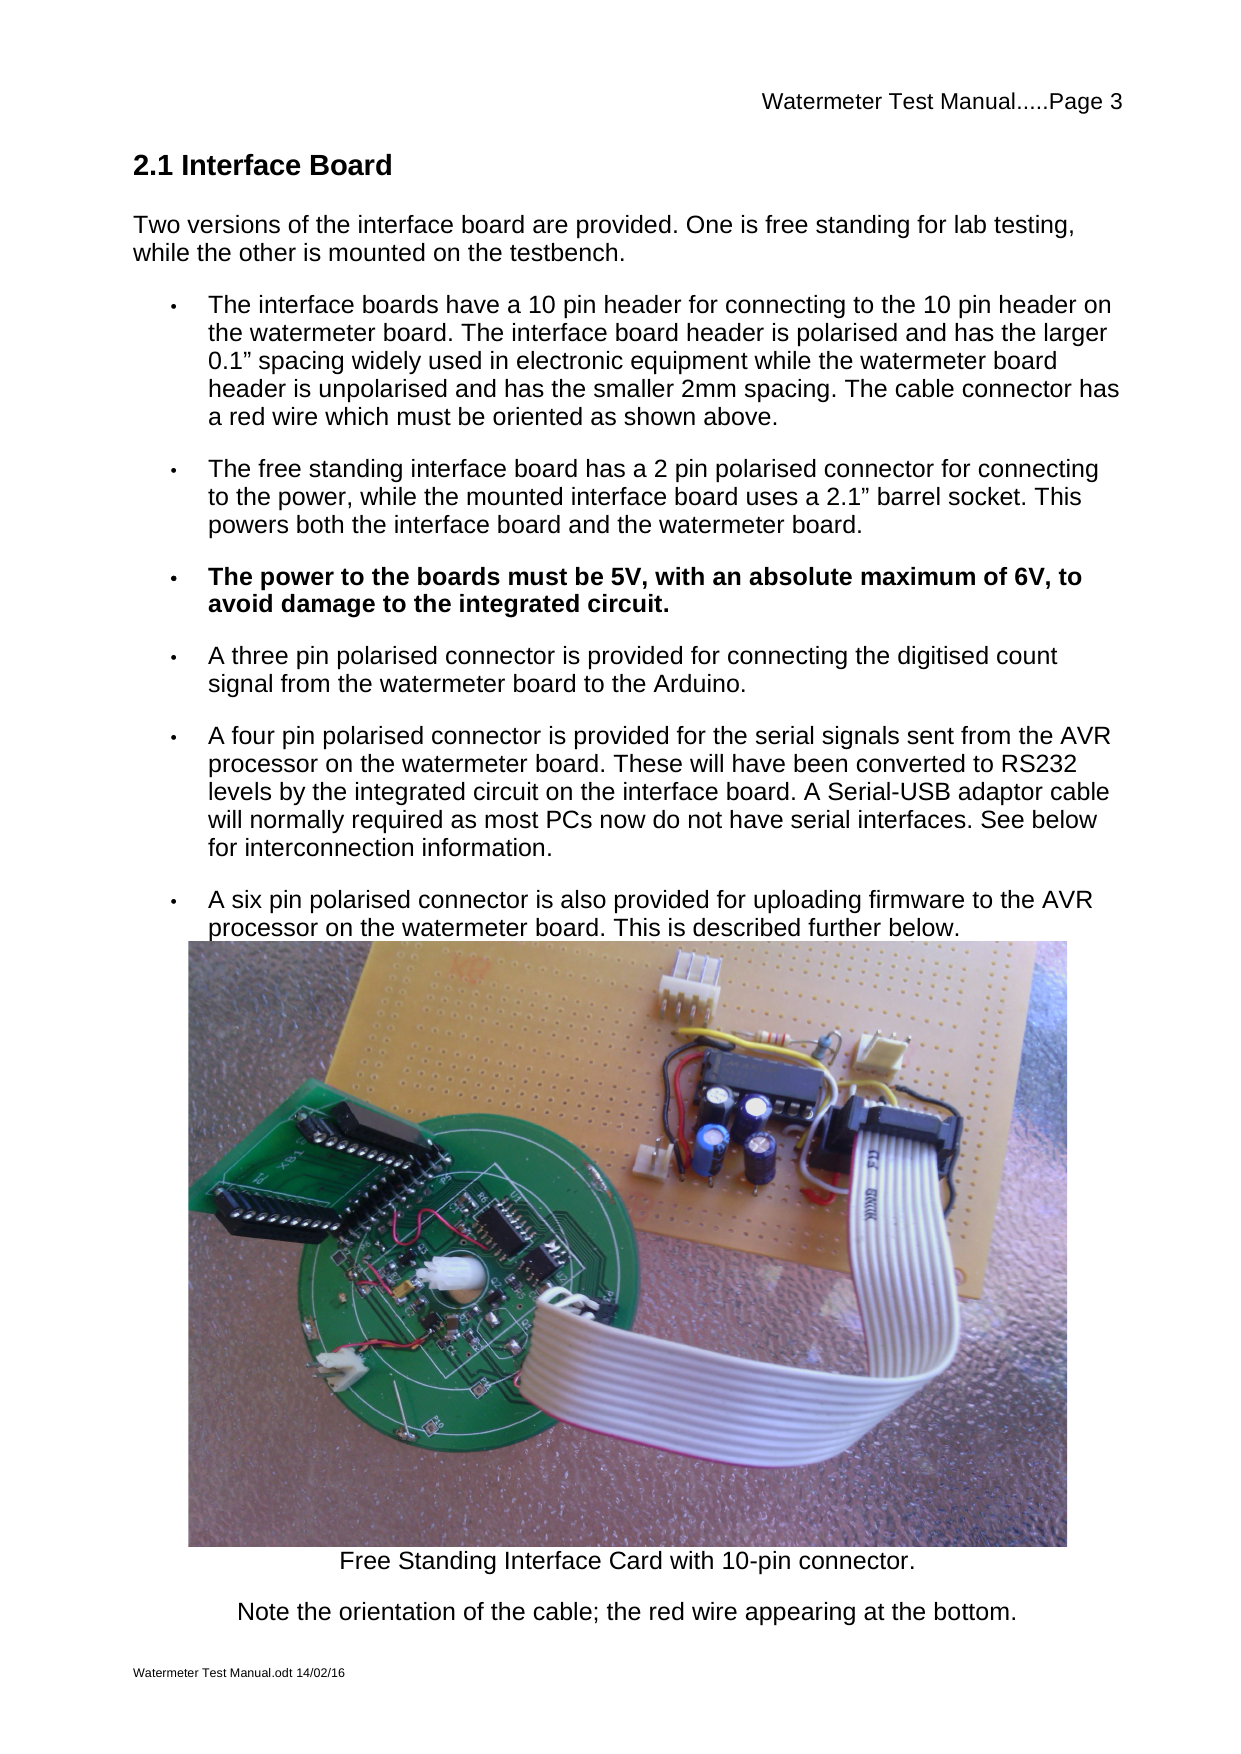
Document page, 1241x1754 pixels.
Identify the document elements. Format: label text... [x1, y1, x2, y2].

picture [188, 941, 1068, 1547]
text Free Standing Interface Card with 10-pin connector. [133, 1547, 1123, 1575]
text Note the orientation of the cable; the red wire appearing at the bottom. [133, 1598, 1123, 1626]
list The free standing interface board has a 2 pin polarised connector for connecting to the power, while the mounted interface board uses a 2.1” barrel socket. This powers both the interface board and the watermeter board. [170, 455, 1123, 539]
list The interface boards have a 10 pin header for connecting to the 10 pin header on the watermeter board. The interface board header is polarised and has the larger 0.1” spacing widely used in electronic equipment while the watermeter board header is unpolarised and has the smaller 2mm spacing. The cable connector has a red wire which must be oriented as shown above. [170, 291, 1123, 431]
list A four pin polarised connector is provided for the serial signals sent from the AVR processor on the watermeter board. These will have been converted to RS232 levels by the integrated circuit on the interface board. A Serial-USB adaptor cable will normally required as most PCs now do not have serial interfaces. See below for interconnection information. [170, 722, 1123, 862]
list A three pin polarised connector is provided for connecting the digitised count signal from the watermeter board to the Arduino. [170, 642, 1123, 698]
list A six pin polarised connector is also provided for uploading firmware to the AVR processor on the watermeter board. This is described further below. [170, 886, 1123, 942]
text Two versions of the interface board are provided. One is free standing for lab testing, while the other is mounted on the testbench. [133, 211, 1123, 267]
list The power to the boards must be 5V, with an absolute maximum of 6V, to avoid damage to the integrated circuit. [170, 562, 1123, 618]
subtitle Interface Board [133, 149, 1123, 181]
